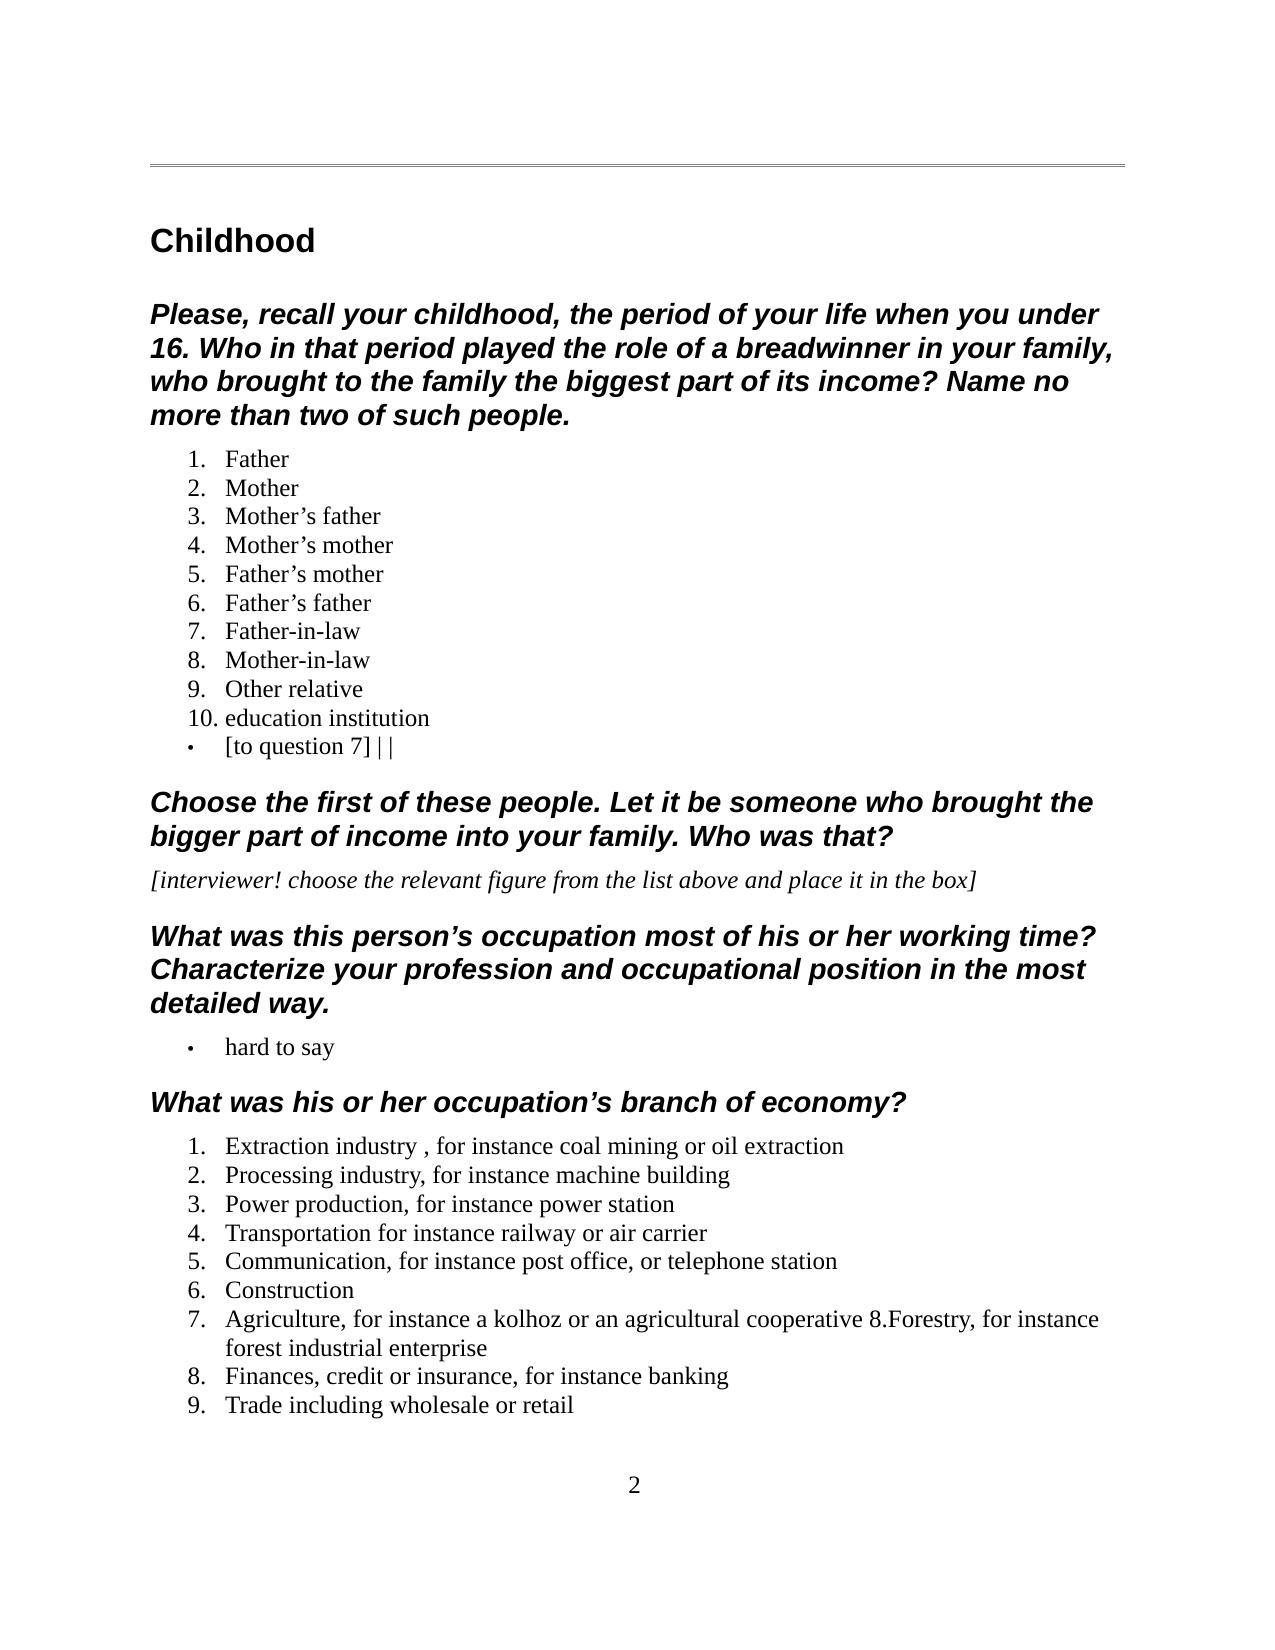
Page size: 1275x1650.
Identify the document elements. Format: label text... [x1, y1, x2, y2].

list Mother-in-law [187, 645, 1125, 674]
list Father’s father [187, 588, 1125, 616]
list Extraction industry , for instance coal mining or oil extraction [187, 1131, 1125, 1160]
subtitle What was his or her occupation’s branch of economy? [150, 1085, 1125, 1119]
list [to question 7] | | [187, 731, 1125, 760]
subtitle Childhood [150, 221, 1125, 260]
list education institution [187, 703, 1125, 731]
list Father-in-law [187, 616, 1125, 645]
list Power production, for instance power station [187, 1189, 1125, 1218]
list Mother’s father [187, 501, 1125, 530]
subtitle What was this person’s occupation most of his or her working time? Characterize your profession and occupational position in the most detailed way. [150, 918, 1125, 1019]
list Finances, credit or insurance, for instance banking [187, 1361, 1125, 1390]
list Transportation for instance railway or air carrier [187, 1218, 1125, 1246]
list Father [187, 444, 1125, 473]
list Father’s mother [187, 559, 1125, 588]
list Agriculture, for instance a kolhoz or an agricultural cooperative 8.Forestry, for instance forest industrial enterprise [187, 1304, 1125, 1361]
subtitle Choose the first of these people. Let it be someone who brought the bigger part of income into your family. Who was that? [150, 785, 1125, 852]
list Mother [187, 473, 1125, 501]
subtitle Please, recall your childhood, the period of your life when you under 16. Who in that period played the role of a breadwinner in your family, who brought to the family the biggest part of its income? Name no more than two of such people. [150, 297, 1125, 431]
list Other relative [187, 674, 1125, 703]
list Mother’s mother [187, 530, 1125, 559]
text [interviewer! choose the relevant figure from the list above and place it in the box] [150, 865, 1125, 893]
list Communication, for instance post office, or telephone station [187, 1246, 1125, 1275]
list Trade including wholesale or retail [187, 1390, 1125, 1419]
list Construction [187, 1275, 1125, 1304]
list hard to say [187, 1032, 1125, 1060]
list Processing industry, for instance machine building [187, 1160, 1125, 1189]
